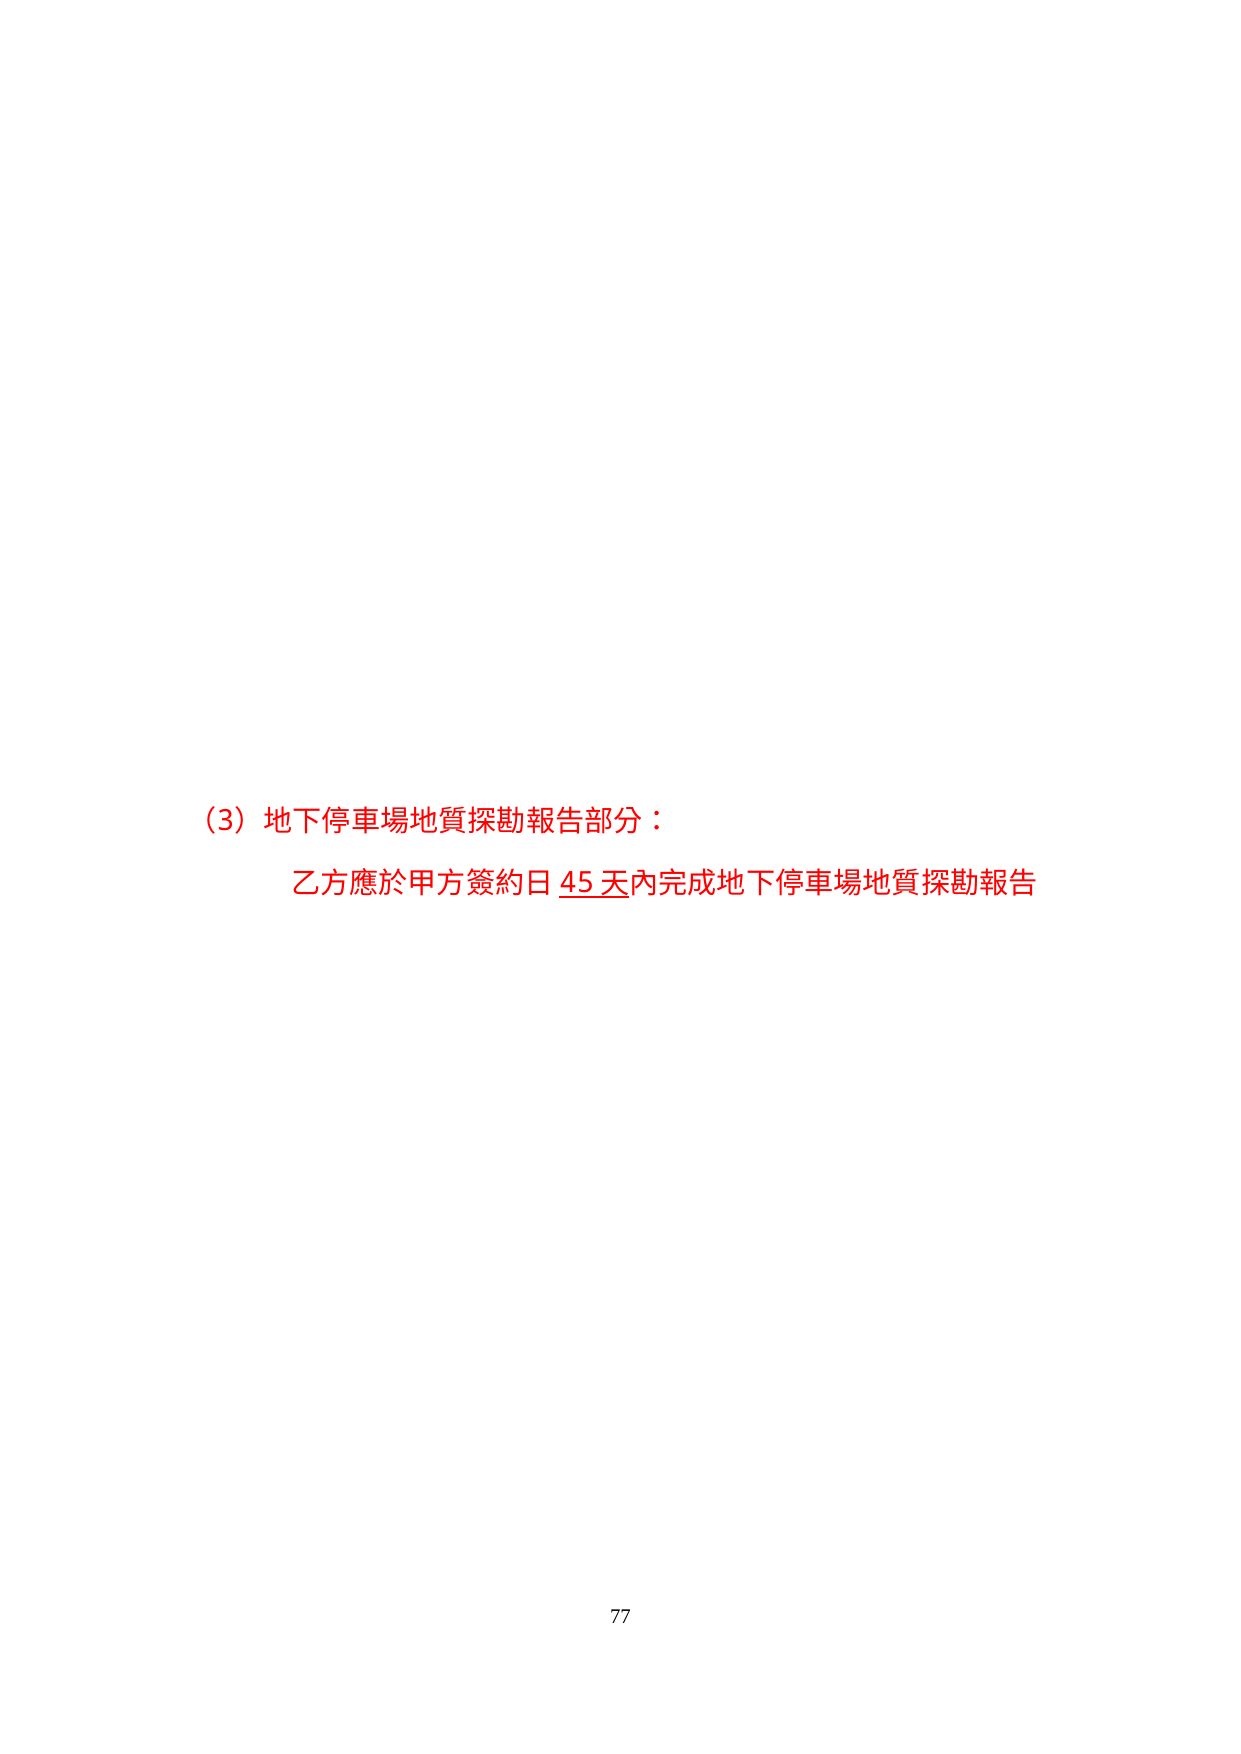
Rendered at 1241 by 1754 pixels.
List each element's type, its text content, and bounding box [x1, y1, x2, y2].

text 乙方應於甲方簽約日45天內完成地下停車場地質探勘報告 [291, 839, 1053, 902]
list 地下停車場地質探勘報告部分： [187, 777, 1053, 839]
